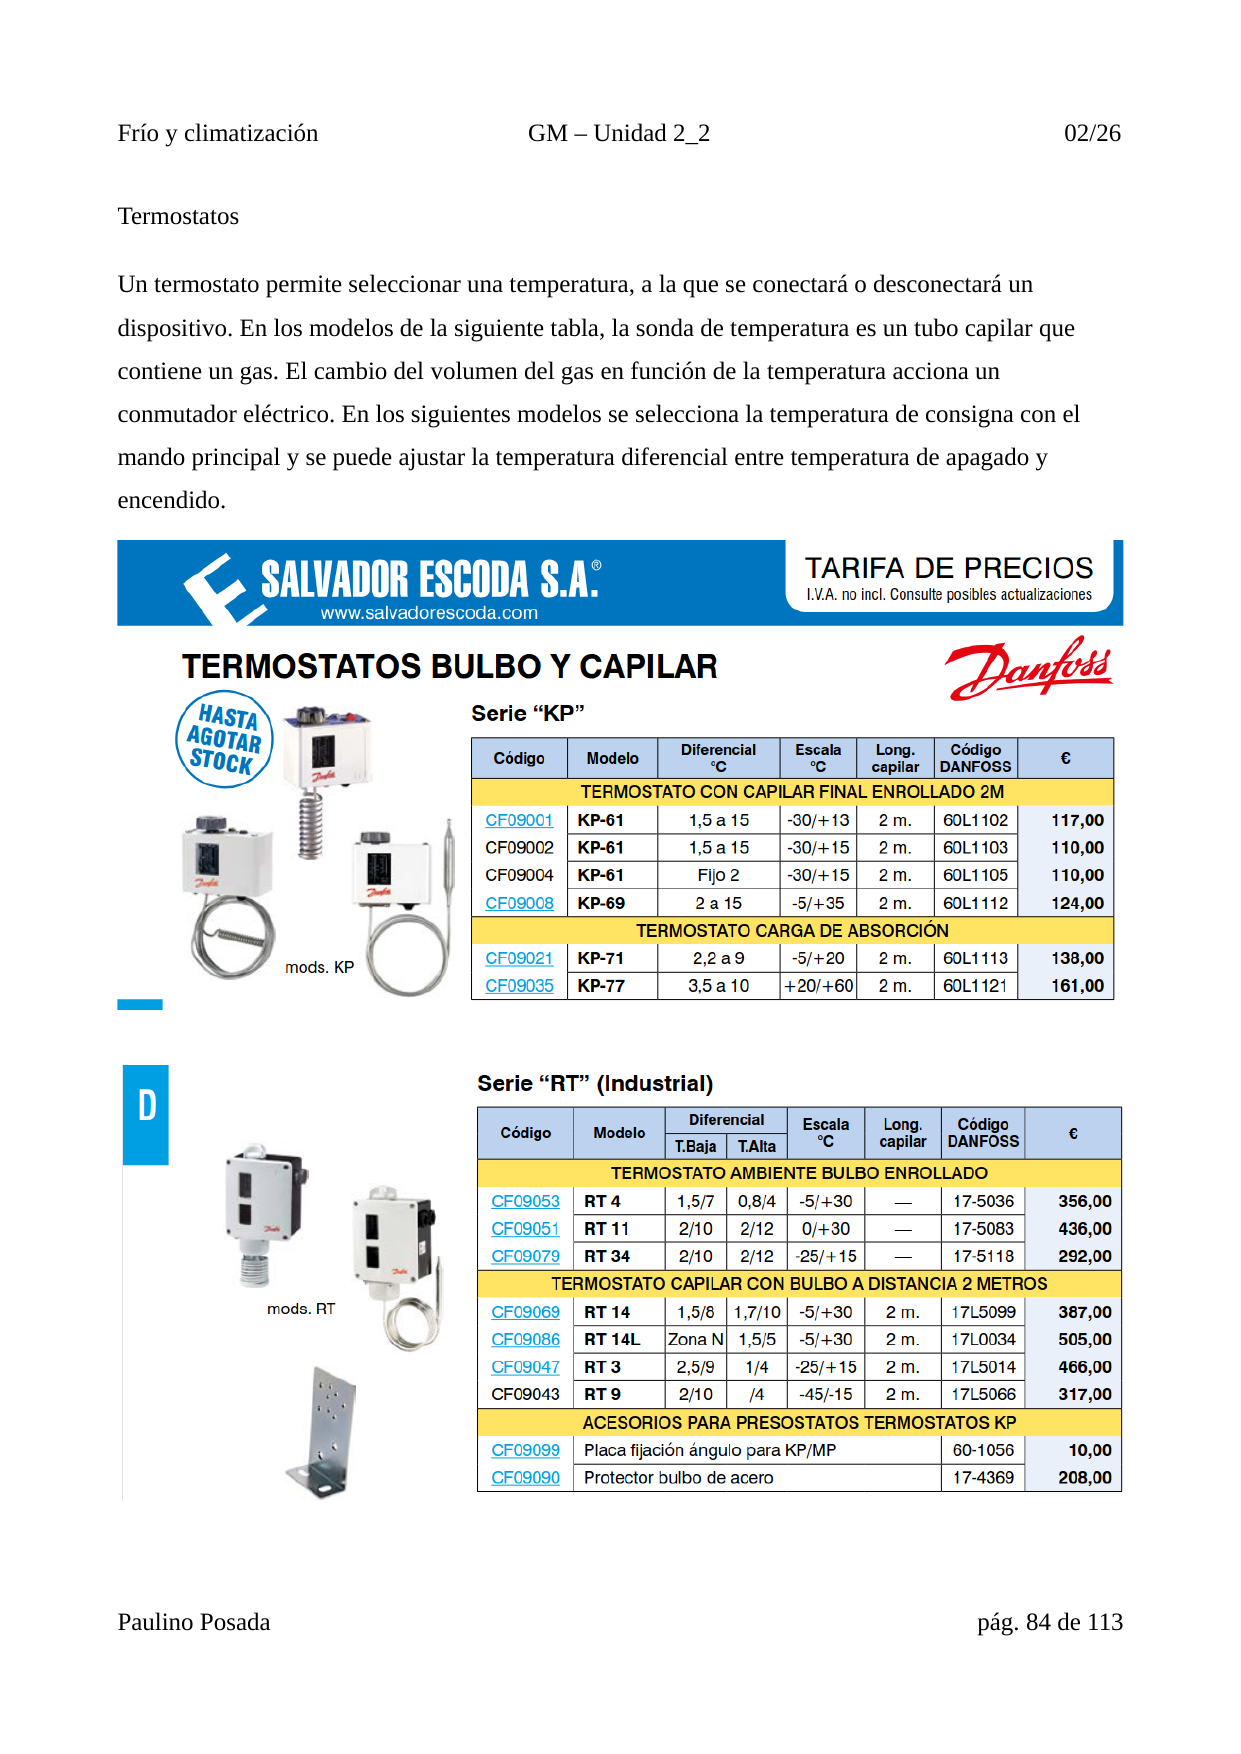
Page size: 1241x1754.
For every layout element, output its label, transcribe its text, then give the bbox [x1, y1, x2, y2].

picture [117, 540, 1124, 1010]
picture [122, 1065, 1129, 1501]
text Un termostato permite seleccionar una temperatura, a la que se conectará o desconectará un dispositivo. En los modelos de la siguiente tabla, la sonda de temperatura es un tubo capilar que contiene un gas. El cambio del volumen del gas en función de la temperatura acciona un conmutador eléctrico. En los siguientes modelos se selecciona la temperatura de consigna con el mando principal y se puede ajustar la temperatura diferencial entre temperatura de apagado y encendido. [117, 269, 1123, 514]
text Termostatos [117, 201, 1123, 230]
picture [140, 1090, 155, 1119]
